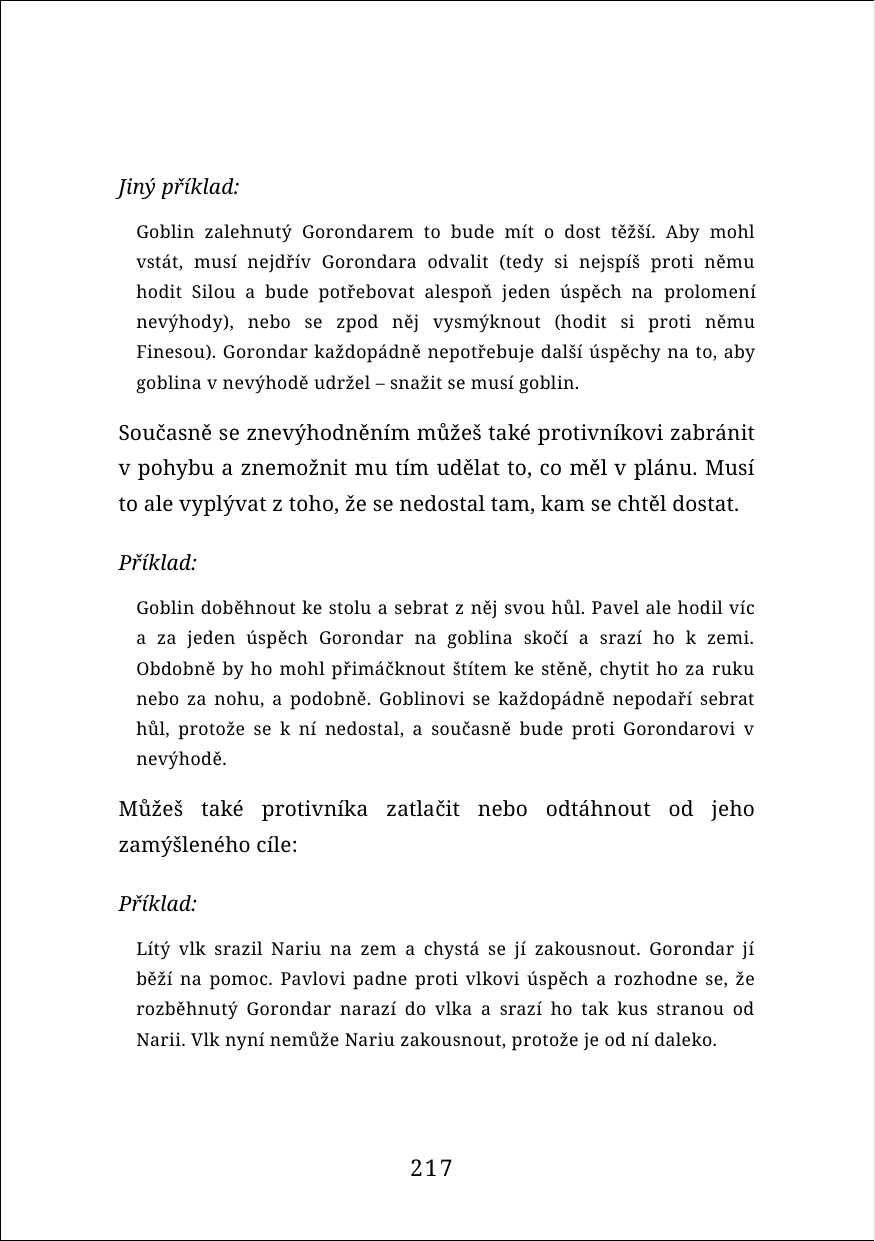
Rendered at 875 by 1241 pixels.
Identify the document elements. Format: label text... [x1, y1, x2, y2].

text Můžeš také protivníka zatlačit nebo odtáhnout od jeho zamýšleného cíle: [118, 794, 756, 858]
text Goblin doběhnout ke stolu a sebrat z něj svou hůl. Pavel ale hodil víc a za jeden úspěch Gorondar na goblina skočí a srazí ho k zemi. Obdobně by ho mohl přimáčknout štítem ke stěně, chytit ho za ruku nebo za nohu, a podobně. Goblinovi se každopádně nepodaří sebrat hůl, protože se k ní nedostal, a současně bude proti Gorondarovi v nevýhodě. [136, 596, 756, 771]
text Současně se znevýhodněním můžeš také protivníkovi zabránit v pohybu a znemožnit mu tím udělat to, co měl v plánu. Musí to ale vyplývat z toho, že se nedostal tam, kam se chtěl dostat. [118, 418, 756, 517]
text Příklad: [118, 889, 756, 918]
text Goblin zalehnutý Gorondarem to bude mít o dost těžší. Aby mohl vstát, musí nejdřív Gorondara odvalit (tedy si nejspíš proti němu hodit Silou a bude potřebovat alespoň jeden úspěch na prolomení nevýhody), nebo se zpod něj vysmýknout (hodit si proti němu Finesou). Gorondar každopádně nepotřebuje další úspěchy na to, aby goblina v nevýhodě udržel – snažit se musí goblin. [136, 219, 756, 394]
text Jiný příklad: [118, 172, 756, 200]
text Lítý vlk srazil Nariu na zem a chystá se jí zakousnout. Gorondar jí běží na pomoc. Pavlovi padne proti vlkovi úspěch a rozhodne se, že rozběhnutý Gorondar narazí do vlka a srazí ho tak kus stranou od Narii. Vlk nyní nemůže Nariu zakousnout, protože je od ní daleko. [136, 936, 756, 1051]
text Příklad: [118, 548, 756, 577]
